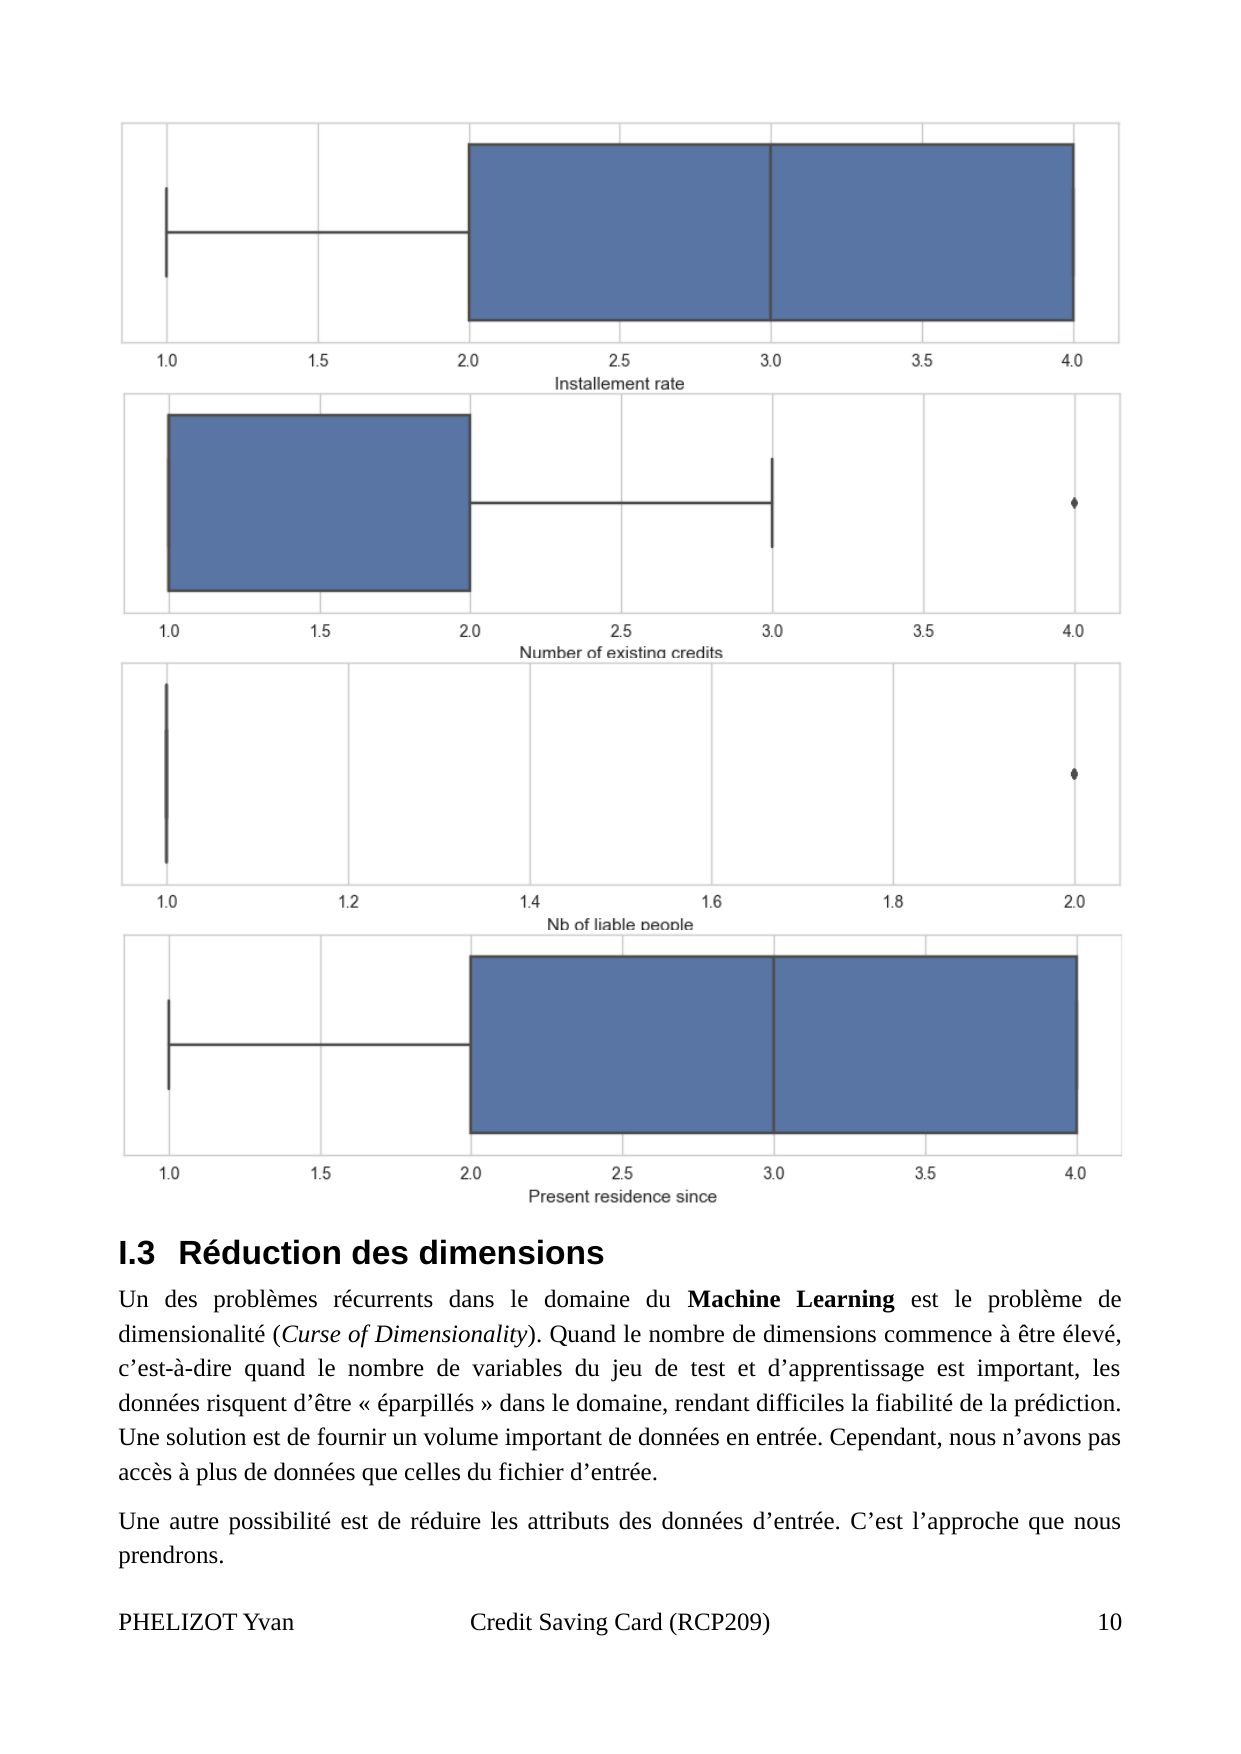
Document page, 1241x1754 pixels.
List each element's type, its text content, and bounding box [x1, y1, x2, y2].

subtitle Réduction des dimensions [118, 1233, 1122, 1272]
picture [118, 118, 1123, 1213]
text Un des problèmes récurrents dans le domaine du Machine Learning est le problème de dimensionalité (Curse of Dimensionality). Quand le nombre de dimensions commence à être élevé, c’est-à-dire quand le nombre de variables du jeu de test et d’apprentissage est important, les données risquent d’être « éparpillés » dans le domaine, rendant difficiles la fiabilité de la prédiction. Une solution est de fournir un volume important de données en entrée. Cependant, nous n’avons pas accès à plus de données que celles du fichier d’entrée. [118, 1284, 1122, 1485]
text Une autre possibilité est de réduire les attributs des données d’entrée. C’est l’approche que nous prendrons. [118, 1506, 1122, 1569]
